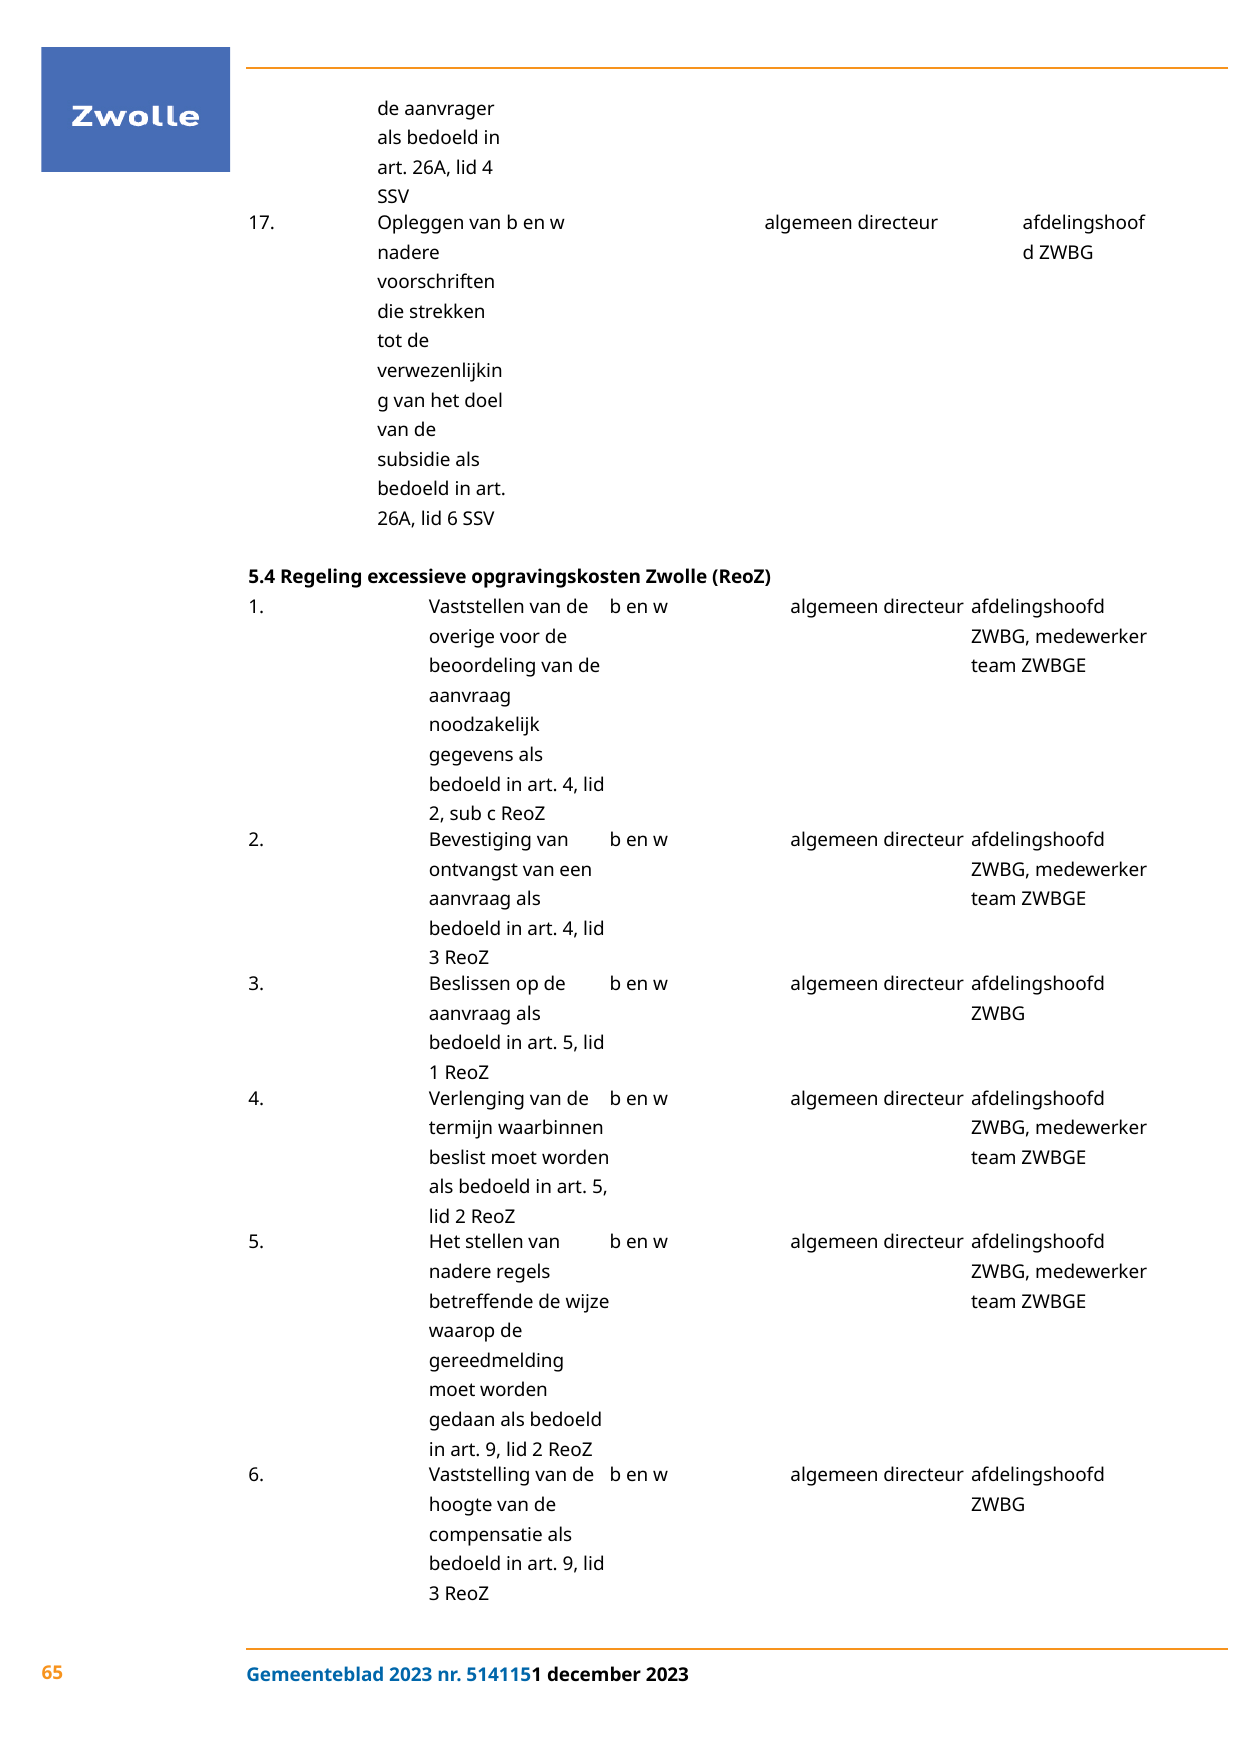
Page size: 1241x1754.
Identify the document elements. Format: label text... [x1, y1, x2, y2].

table_cell Bevestiging van ontvangst van een aanvraag als bedoeld in art. 4, lid 3 ReoZ [429, 826, 609, 970]
table_cell [764, 95, 1022, 209]
table_header Vaststellen van de overige voor de beoordeling van de aanvraag noodzakelijk gegevens als bedoeld in art. 4, lid 2, sub c ReoZ [429, 593, 609, 826]
table_cell 4. [248, 1085, 429, 1229]
table_header algemeen directeur [790, 593, 971, 826]
picture [41, 47, 231, 172]
table_cell algemeen directeur [790, 1462, 971, 1606]
table_cell afdelingshoofd ZWBG [971, 970, 1152, 1085]
table_cell [248, 95, 377, 209]
table_cell b en w [506, 209, 764, 531]
table_cell algemeen directeur [790, 1229, 971, 1462]
table_cell Vaststelling van de hoogte van de compensatie als bedoeld in art. 9, lid 3 ReoZ [429, 1462, 609, 1606]
text 5.4 Regeling excessieve opgravingskosten Zwolle (ReoZ) [248, 564, 1152, 589]
table_cell afdelingshoofd ZWBG [971, 1462, 1152, 1606]
table_cell b en w [609, 1085, 790, 1229]
table_cell de aanvrager als bedoeld in art. 26A, lid 4 SSV [377, 95, 506, 209]
table_cell 6. [248, 1462, 429, 1606]
table_cell b en w [609, 826, 790, 970]
table_header 1. [248, 593, 429, 826]
table_cell Verlenging van de termijn waarbinnen beslist moet worden als bedoeld in art. 5, lid 2 ReoZ [429, 1085, 609, 1229]
table_cell b en w [609, 1462, 790, 1606]
table_cell afdelingshoofd ZWBG, medewerker team ZWBGE [971, 1229, 1152, 1462]
table_header afdelingshoofd ZWBG, medewerker team ZWBGE [971, 593, 1152, 826]
table_cell b en w [609, 970, 790, 1085]
table_cell b en w [609, 1229, 790, 1462]
table_cell algemeen directeur [764, 209, 1022, 531]
table_cell 2. [248, 826, 429, 970]
table_cell algemeen directeur [790, 826, 971, 970]
table_header b en w [609, 593, 790, 826]
table_cell afdelingshoofd ZWBG, medewerker team ZWBGE [971, 1085, 1152, 1229]
table_cell Beslissen op de aanvraag als bedoeld in art. 5, lid 1 ReoZ [429, 970, 609, 1085]
table_cell afdelingshoofd ZWBG, medewerker team ZWBGE [971, 826, 1152, 970]
table_cell 17. [248, 209, 377, 531]
table_cell 5. [248, 1229, 429, 1462]
table_cell [1023, 95, 1152, 209]
table_cell afdelingshoofd ZWBG [1023, 209, 1152, 531]
table_cell [506, 95, 764, 209]
table_cell Het stellen van nadere regels betreffende de wijze waarop de gereedmelding moet worden gedaan als bedoeld in art. 9, lid 2 ReoZ [429, 1229, 609, 1462]
table_cell algemeen directeur [790, 970, 971, 1085]
table_cell Opleggen van nadere voorschriften die strekken tot de verwezenlijking van het doel van de subsidie als bedoeld in art. 26A, lid 6 SSV [377, 209, 506, 531]
table_cell 3. [248, 970, 429, 1085]
table_cell algemeen directeur [790, 1085, 971, 1229]
